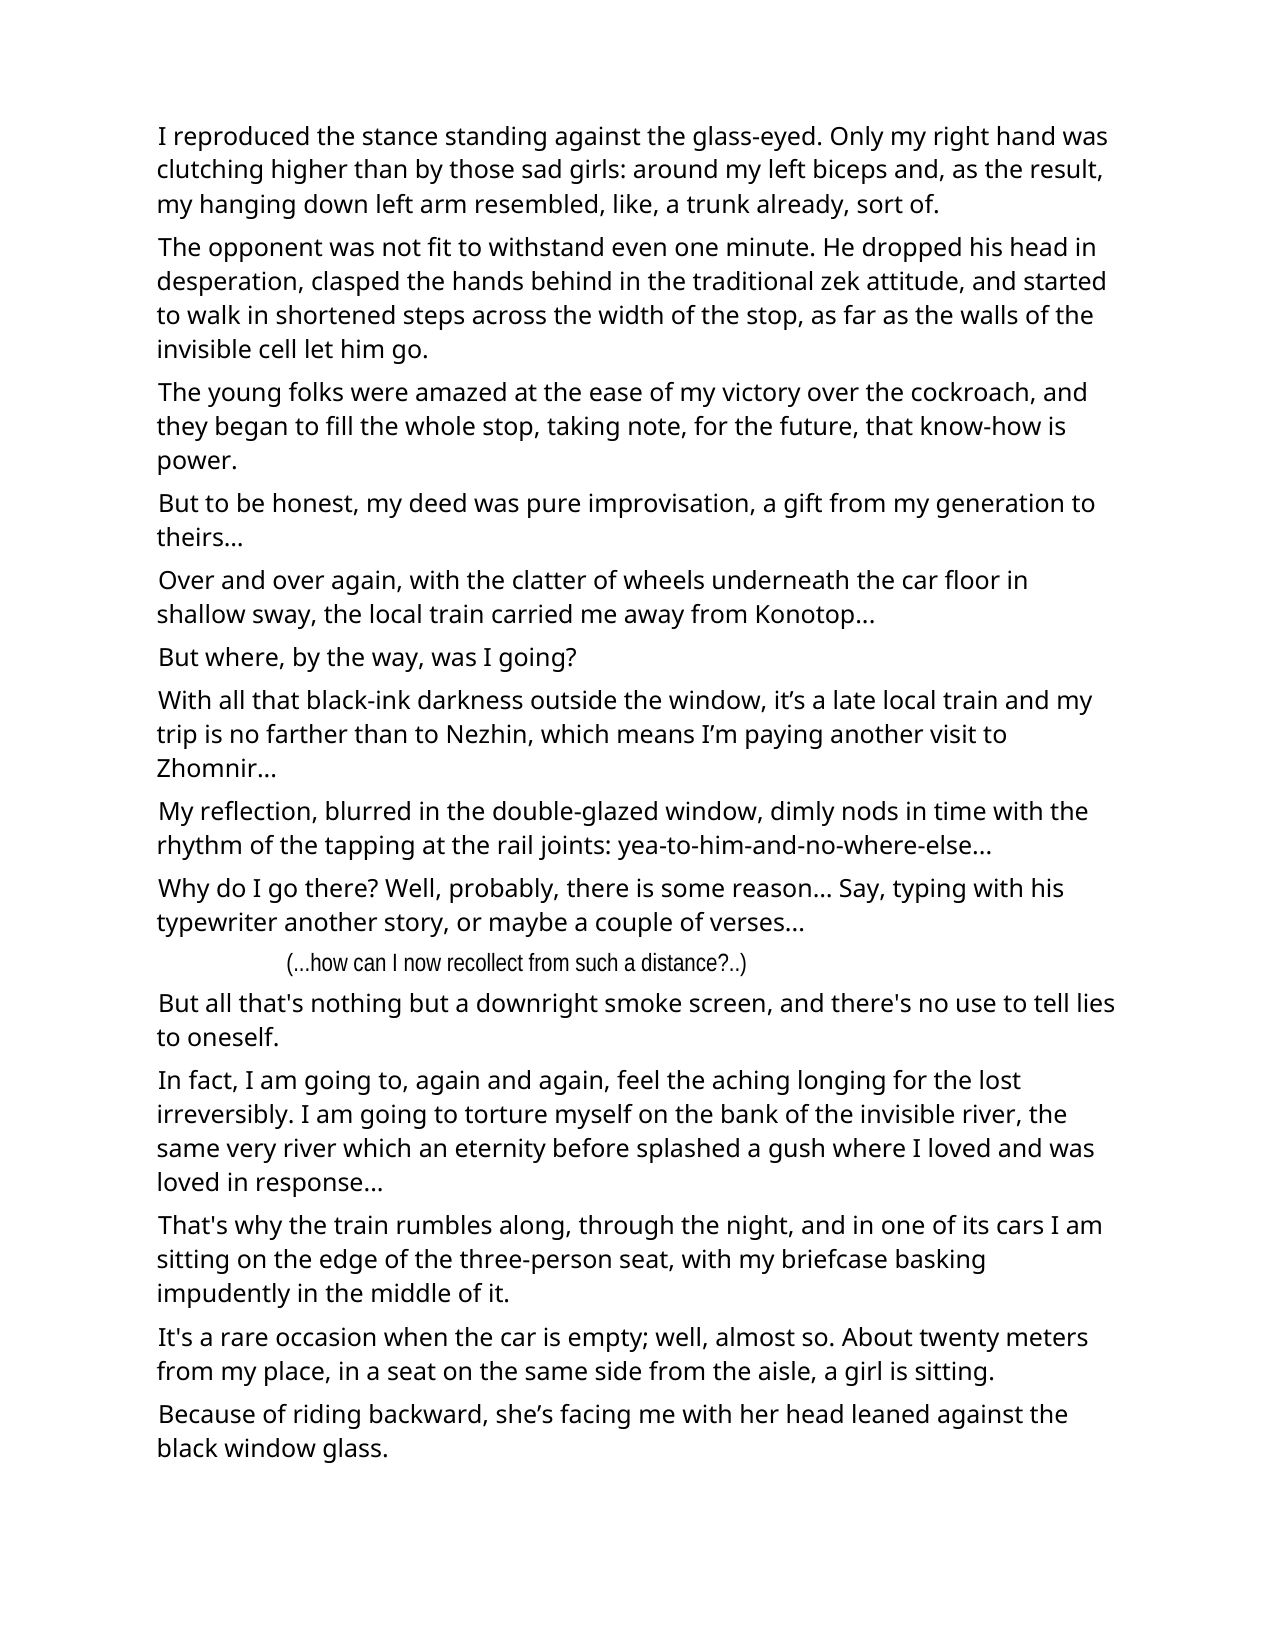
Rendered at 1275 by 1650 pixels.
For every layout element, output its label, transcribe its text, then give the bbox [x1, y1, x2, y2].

text But to be honest, my deed was pure improvisation, a gift from my generation to theirs… [156, 486, 1118, 554]
text Over and over again, with the clatter of wheels underneath the car floor in shallow sway, the local train carried me away from Konotop... [156, 563, 1118, 631]
text My reflection, blurred in the double-glazed window, dimly nods in time with the rhythm of the tapping at the rail joints: yea-to-him-and-no-where-else... [156, 794, 1118, 862]
text That's why the train rumbles along, through the night, and in one of its cars I am sitting on the edge of the three-person seat, with my briefcase basking impudently in the middle of it. [156, 1208, 1118, 1310]
text But all that's nothing but a downright smoke screen, and there's no use to tell lies to oneself. [156, 986, 1118, 1054]
list (...how can I now recollect from such a distance?..) [286, 948, 1118, 977]
text It's a rare occasion when the car is empty; well, almost so. About twenty meters from my place, in a seat on the same side from the aisle, a girl is sitting. [156, 1319, 1118, 1387]
text Why do I go there? Well, probably, there is some reason… Say, typing with his typewriter another story, or maybe a couple of verses... [156, 871, 1118, 939]
text The young folks were amazed at the ease of my victory over the cockroach, and they began to fill the whole stop, taking note, for the future, that know-how is power. [156, 374, 1118, 477]
text Because of riding backward, she’s facing me with her head leaned against the black window glass. [156, 1396, 1118, 1464]
text The opponent was not fit to withstand even one minute. He dropped his head in desperation, clasped the hands behind in the traditional zek attitude, and started to walk in shortened steps across the width of the stop, as far as the walls of the invisible cell let him go. [156, 229, 1118, 366]
text In fact, I am going to, again and again, feel the aching longing for the lost irreversibly. I am going to torture myself on the bank of the invisible river, the same very river which an eternity before splashed a gush where I loved and was loved in response... [156, 1063, 1118, 1199]
text With all that black-ink darkness outside the window, it’s a late local train and my trip is no farther than to Nezhin, which means I’m paying another visit to Zhomnir... [156, 683, 1118, 785]
text But where, by the way, was I going? [156, 640, 1118, 674]
text I reproduced the stance standing against the glass-eyed. Only my right hand was clutching higher than by those sad girls: around my left biceps and, as the result, my hanging down left arm resembled, like, a trunk already, sort of. [156, 118, 1118, 220]
